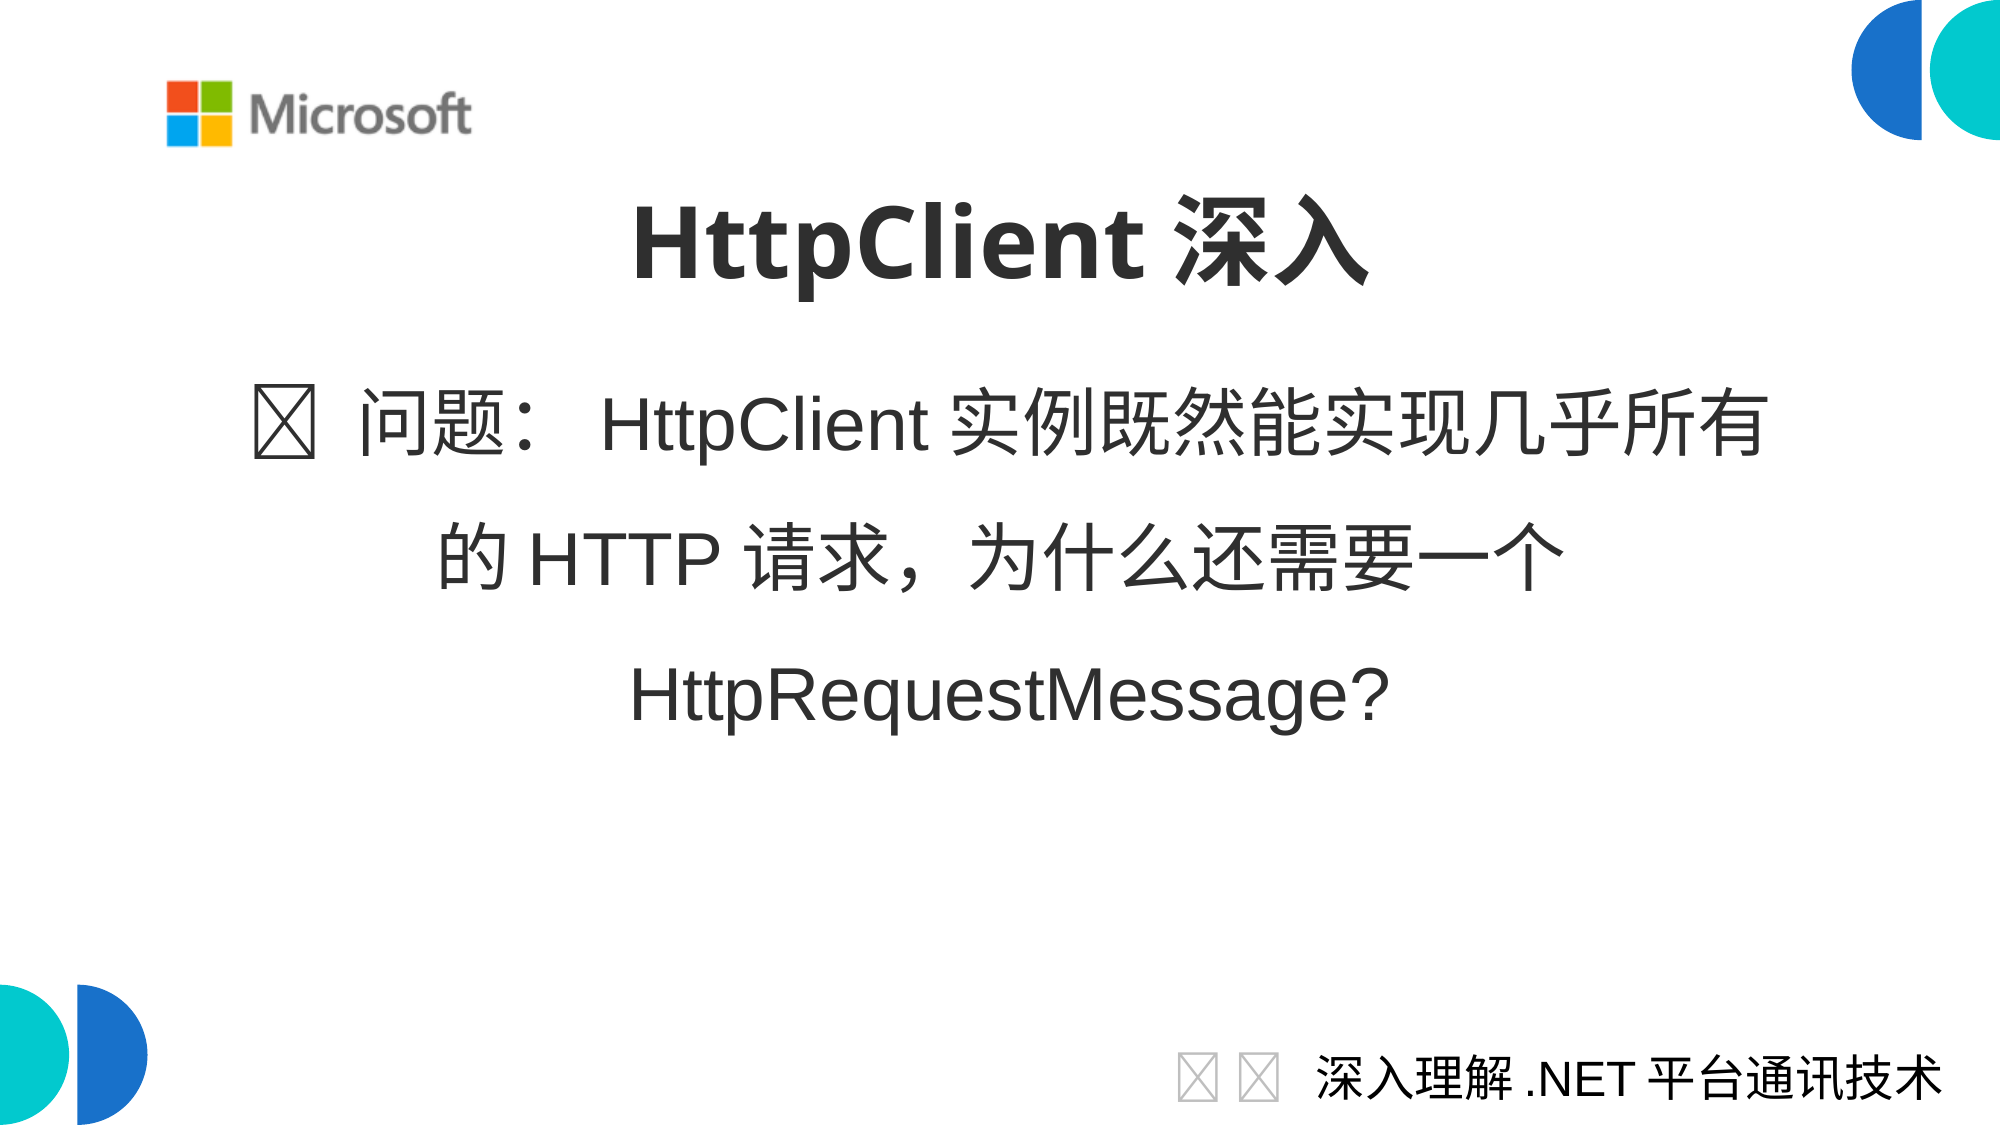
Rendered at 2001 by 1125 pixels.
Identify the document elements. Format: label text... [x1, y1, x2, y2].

text_box 🚀 问题：HttpClient实例既然能实现几乎所有的HTTP请求，为什么还需要一个HttpRequestMessage? [216, 323, 1803, 536]
subtitle 🚀 🚀 深入理解.NET平台通讯技术 [1173, 1046, 1952, 1107]
picture [85, 41, 552, 189]
title HttpClient深入 [138, 145, 1862, 332]
